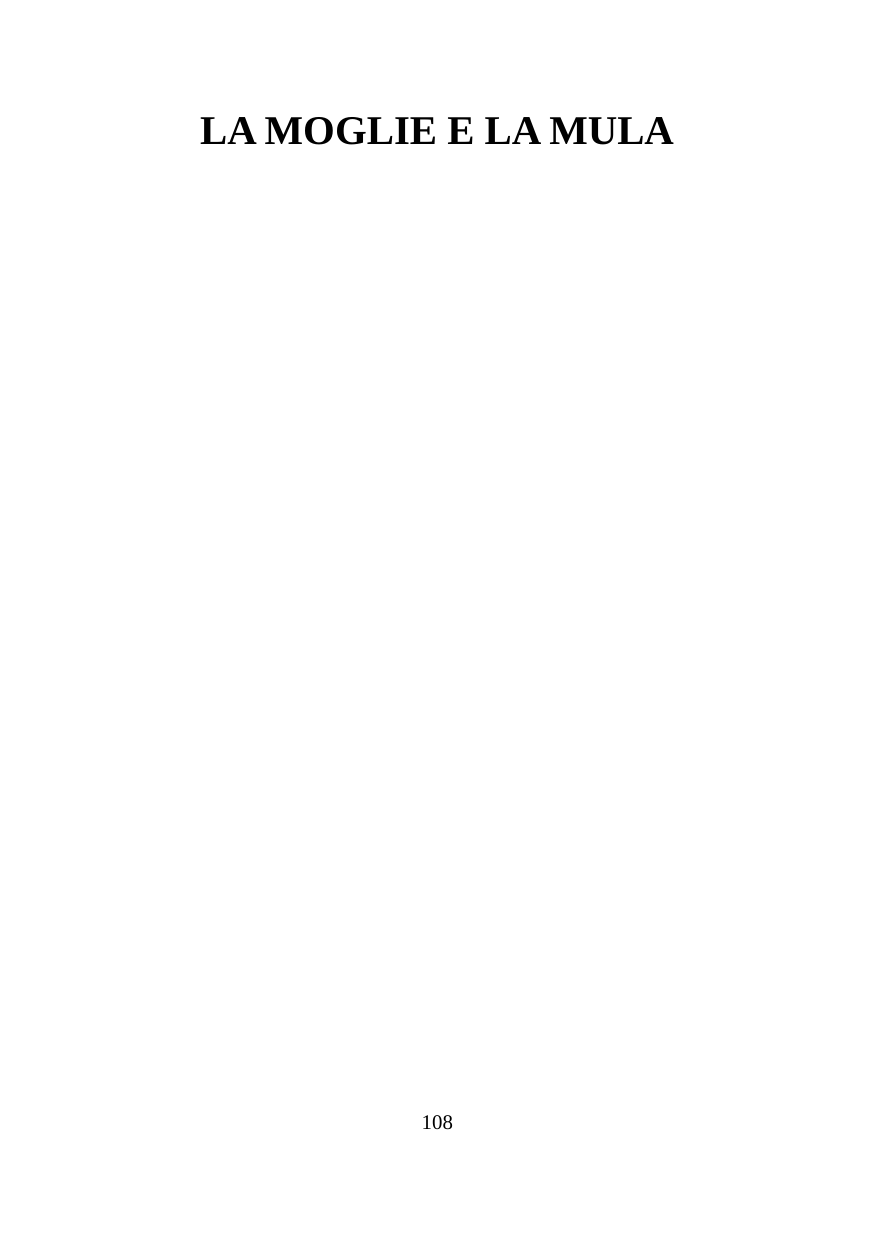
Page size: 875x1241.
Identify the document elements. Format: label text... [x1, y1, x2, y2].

subtitle LA MOGLIE E LA MULA [106, 106, 768, 153]
